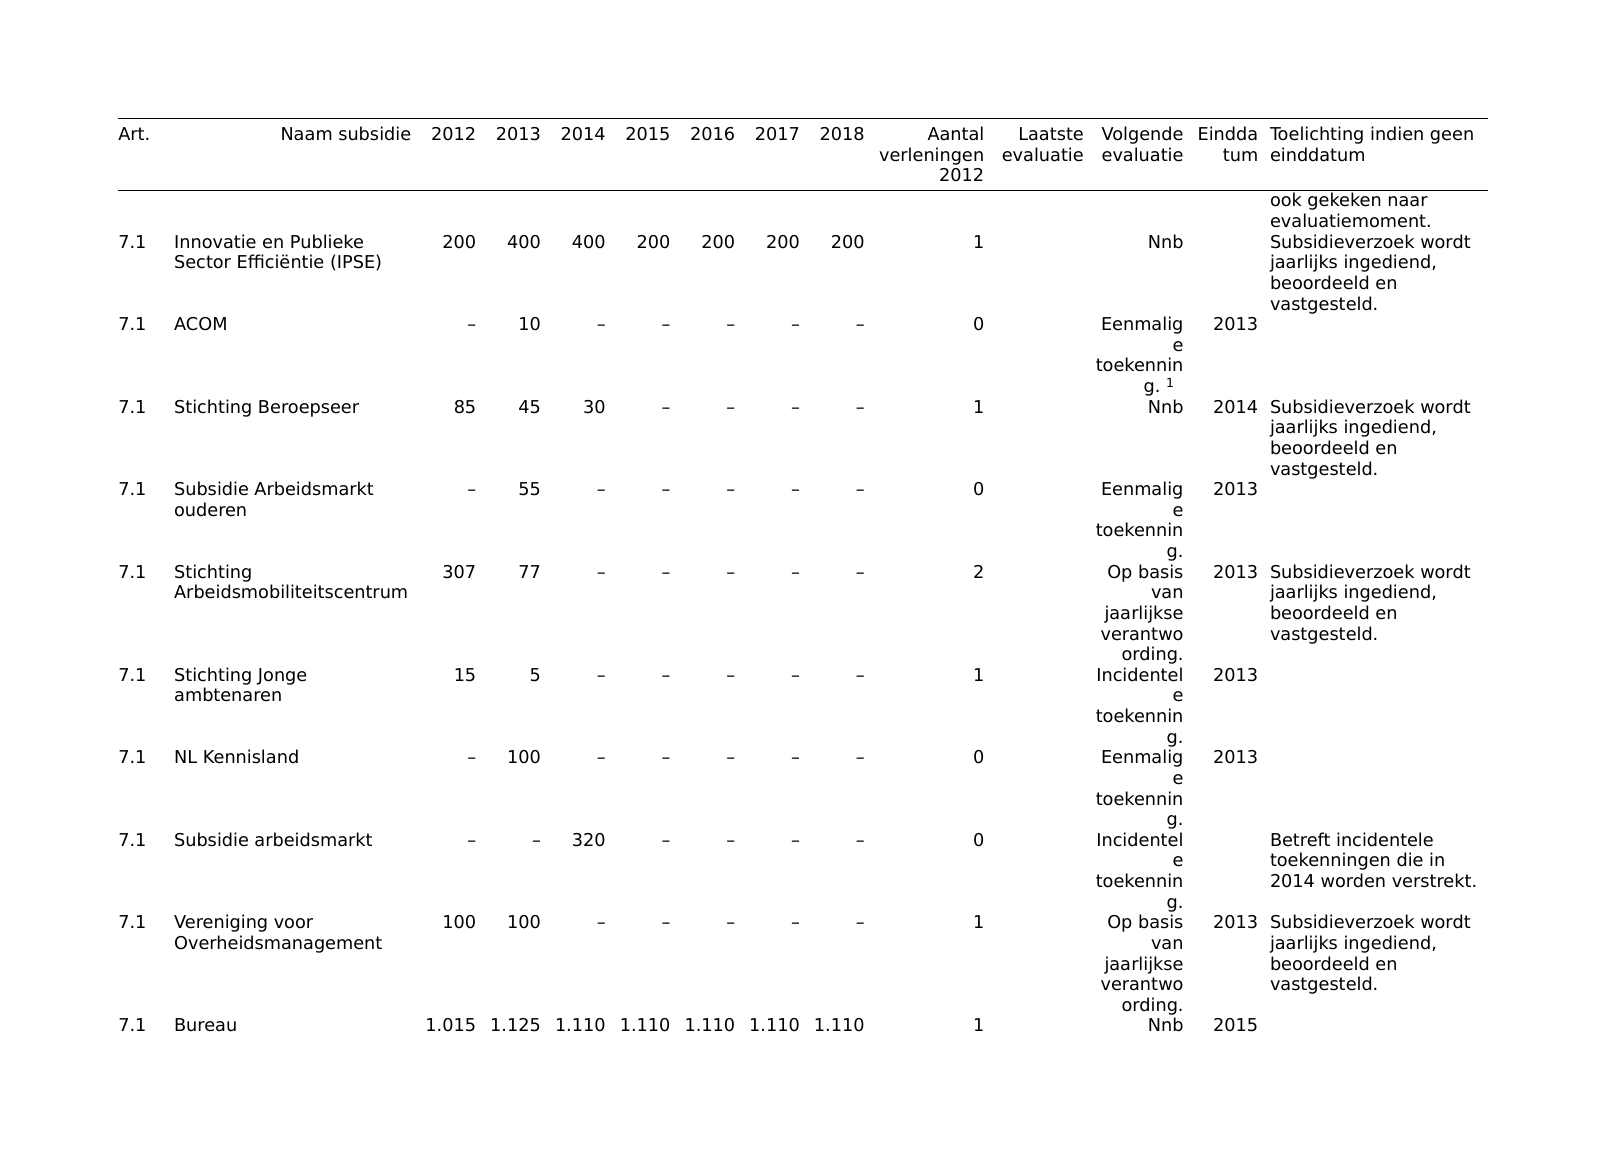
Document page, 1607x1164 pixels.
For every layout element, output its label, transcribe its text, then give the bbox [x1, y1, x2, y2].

table_cell 7.1 [118, 397, 168, 479]
table_cell NL Kennisland [168, 747, 417, 830]
table_cell 7.1 [118, 232, 168, 314]
table_cell – [806, 665, 870, 747]
table_cell 7.1 [118, 479, 168, 562]
table_cell [611, 191, 676, 232]
table_cell [1264, 1015, 1488, 1036]
table_cell 1.015 [417, 1015, 482, 1036]
table_cell [806, 191, 870, 232]
table_header Einddatum [1189, 119, 1264, 190]
table_cell – [806, 397, 870, 479]
table_cell 100 [482, 747, 546, 830]
table_cell Subsidieverzoek wordt jaarlijks ingediend, beoordeeld en vastgesteld. [1264, 232, 1488, 314]
table_cell 77 [482, 562, 546, 665]
table_header Toelichting indien geen einddatum [1264, 119, 1488, 190]
table_cell – [611, 912, 676, 1015]
table_header 2015 [611, 119, 676, 190]
table_cell – [806, 314, 870, 397]
table_cell Innovatie en Publieke Sector Efficiëntie (IPSE) [168, 232, 417, 314]
table_cell 1.110 [611, 1015, 676, 1036]
table_header 2018 [806, 119, 870, 190]
table_cell [990, 665, 1089, 747]
table_cell – [417, 479, 482, 562]
table_cell 2013 [1189, 562, 1264, 665]
table_cell 7.1 [118, 314, 168, 397]
table_cell 2015 [1189, 1015, 1264, 1036]
table_cell Nnb [1090, 232, 1189, 314]
table_cell 0 [870, 479, 990, 562]
table_cell Op basis van jaarlijkse verantwoording. [1090, 562, 1189, 665]
table_cell Eenmalige toekenning. [1090, 747, 1189, 830]
table_cell Subsidieverzoek wordt jaarlijks ingediend, beoordeeld en vastgesteld. [1264, 562, 1488, 665]
table_cell – [741, 479, 806, 562]
table_cell 400 [482, 232, 546, 314]
table_cell – [676, 830, 741, 912]
table_cell – [806, 479, 870, 562]
table_header Art. [118, 119, 168, 190]
table_cell 45 [482, 397, 546, 479]
table_cell 1.125 [482, 1015, 546, 1036]
table_cell – [482, 830, 546, 912]
table_cell – [611, 397, 676, 479]
table_cell Nnb [1090, 1015, 1189, 1036]
table_cell 400 [546, 232, 611, 314]
table_cell [168, 191, 417, 232]
table_cell 7.1 [118, 665, 168, 747]
table_cell – [741, 562, 806, 665]
table_cell [990, 562, 1089, 665]
table_cell 2013 [1189, 912, 1264, 1015]
table_cell Incidentele toekenning. [1090, 665, 1189, 747]
table_cell 1.110 [806, 1015, 870, 1036]
table_cell – [741, 912, 806, 1015]
table_cell – [546, 314, 611, 397]
table_cell Op basis van jaarlijkse verantwoording. [1090, 912, 1189, 1015]
table_cell 1.110 [676, 1015, 741, 1036]
table_cell 85 [417, 397, 482, 479]
table_header 2017 [741, 119, 806, 190]
table_cell [990, 912, 1089, 1015]
table_cell [990, 397, 1089, 479]
table_cell ook gekeken naar evaluatiemoment. [1264, 191, 1488, 232]
table_cell [1189, 191, 1264, 232]
table_cell 55 [482, 479, 546, 562]
table_cell 10 [482, 314, 546, 397]
table_cell Stichting Jonge ambtenaren [168, 665, 417, 747]
table_cell 2013 [1189, 747, 1264, 830]
table_cell 1 [870, 665, 990, 747]
table_cell 7.1 [118, 912, 168, 1015]
table_cell – [546, 479, 611, 562]
table_cell 2014 [1189, 397, 1264, 479]
table_cell 1 [870, 912, 990, 1015]
table_header 2013 [482, 119, 546, 190]
table_header Aantal verleningen 2012 [870, 119, 990, 190]
table_cell [990, 830, 1089, 912]
table_cell 0 [870, 747, 990, 830]
table_cell – [741, 830, 806, 912]
table_cell 1.110 [546, 1015, 611, 1036]
table_cell – [676, 562, 741, 665]
table_cell [1264, 479, 1488, 562]
table_cell Nnb [1090, 397, 1189, 479]
table_cell [741, 191, 806, 232]
table_header 2016 [676, 119, 741, 190]
table_cell – [741, 397, 806, 479]
table_cell 307 [417, 562, 482, 665]
table_header Laatste evaluatie [990, 119, 1089, 190]
table_cell – [741, 314, 806, 397]
table_cell Betreft incidentele toekenningen die in 2014 worden verstrekt. [1264, 830, 1488, 912]
table_cell Vereniging voor Overheidsmanagement [168, 912, 417, 1015]
table_cell 2 [870, 562, 990, 665]
table_cell [990, 191, 1089, 232]
table_cell – [741, 747, 806, 830]
table_cell Subsidie arbeidsmarkt [168, 830, 417, 912]
table_cell – [806, 747, 870, 830]
table_cell – [676, 479, 741, 562]
table_cell 100 [482, 912, 546, 1015]
table_cell – [546, 747, 611, 830]
table_cell Incidentele toekenning. [1090, 830, 1189, 912]
table_cell [482, 191, 546, 232]
table_cell – [676, 397, 741, 479]
table_cell Eenmalige toekenning. [1090, 479, 1189, 562]
table_cell [990, 314, 1089, 397]
table_cell [1264, 314, 1488, 397]
table_header 2012 [417, 119, 482, 190]
table_cell [1189, 830, 1264, 912]
table_cell 2013 [1189, 314, 1264, 397]
table_header Naam subsidie [168, 119, 417, 190]
table_cell [1264, 665, 1488, 747]
table_cell – [741, 665, 806, 747]
table_cell 200 [806, 232, 870, 314]
table_cell – [546, 912, 611, 1015]
table_header 2014 [546, 119, 611, 190]
table_cell – [611, 830, 676, 912]
table_cell – [806, 912, 870, 1015]
table_cell 7.1 [118, 747, 168, 830]
table_cell – [676, 912, 741, 1015]
table_cell 15 [417, 665, 482, 747]
table_cell – [611, 314, 676, 397]
table_cell – [417, 830, 482, 912]
table_cell 30 [546, 397, 611, 479]
table_cell [990, 479, 1089, 562]
table_cell [546, 191, 611, 232]
table_cell – [611, 665, 676, 747]
table_cell 7.1 [118, 830, 168, 912]
table_cell – [611, 479, 676, 562]
table_cell – [546, 665, 611, 747]
table_cell 200 [676, 232, 741, 314]
table_cell Bureau [168, 1015, 417, 1036]
table_cell – [546, 562, 611, 665]
table_cell [417, 191, 482, 232]
table_cell [118, 191, 168, 232]
table_cell – [611, 562, 676, 665]
table_cell 200 [741, 232, 806, 314]
table_cell 0 [870, 314, 990, 397]
table_cell 2013 [1189, 665, 1264, 747]
table_cell ACOM [168, 314, 417, 397]
table_cell – [676, 747, 741, 830]
table_cell [676, 191, 741, 232]
table_cell 100 [417, 912, 482, 1015]
table_cell Stichting Arbeidsmobiliteitscentrum [168, 562, 417, 665]
table_cell 2013 [1189, 479, 1264, 562]
table_cell – [806, 830, 870, 912]
table_cell 200 [417, 232, 482, 314]
table_cell Stichting Beroepseer [168, 397, 417, 479]
table_cell – [676, 314, 741, 397]
table_cell [1264, 747, 1488, 830]
table_cell [1090, 191, 1189, 232]
table_cell [990, 1015, 1089, 1036]
table_cell – [611, 747, 676, 830]
table_cell 1.110 [741, 1015, 806, 1036]
table_cell Subsidieverzoek wordt jaarlijks ingediend, beoordeeld en vastgesteld. [1264, 397, 1488, 479]
table_cell 7.1 [118, 562, 168, 665]
table_cell – [417, 747, 482, 830]
table_cell 200 [611, 232, 676, 314]
table_cell – [676, 665, 741, 747]
table_cell 0 [870, 830, 990, 912]
table_cell 1 [870, 397, 990, 479]
table_cell Subsidieverzoek wordt jaarlijks ingediend, beoordeeld en vastgesteld. [1264, 912, 1488, 1015]
table_cell [990, 747, 1089, 830]
table_cell 1 [870, 1015, 990, 1036]
table_cell [1189, 232, 1264, 314]
table_cell [990, 232, 1089, 314]
table_cell 320 [546, 830, 611, 912]
table_header Volgende evaluatie [1090, 119, 1189, 190]
table_cell 1 [870, 232, 990, 314]
table_cell Subsidie Arbeidsmarkt ouderen [168, 479, 417, 562]
table_cell – [417, 314, 482, 397]
table_cell 7.1 [118, 1015, 168, 1036]
table_cell Eenmalige toekenning. 1 [1090, 314, 1189, 397]
table_cell – [806, 562, 870, 665]
table_cell 5 [482, 665, 546, 747]
table_cell [870, 191, 990, 232]
